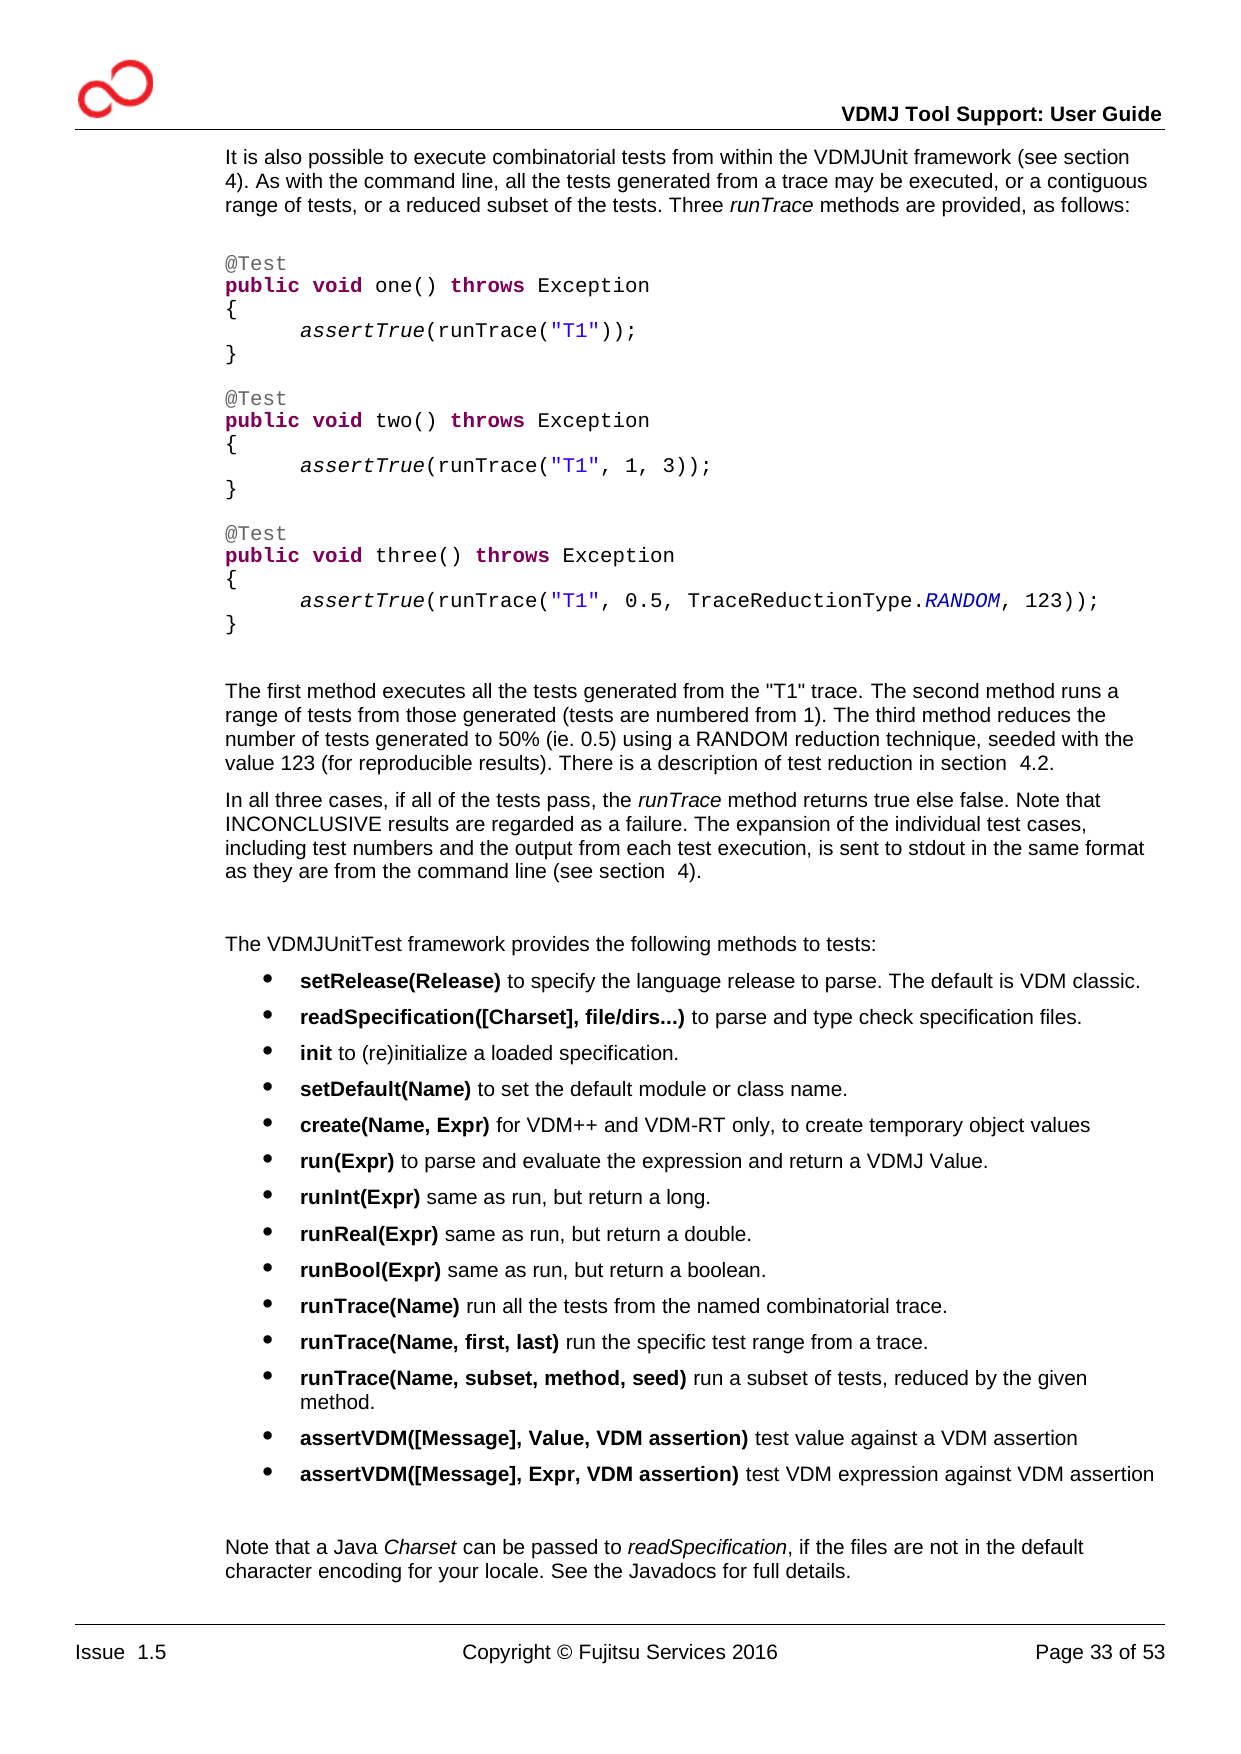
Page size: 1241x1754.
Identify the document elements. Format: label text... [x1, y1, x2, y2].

list init to (re)initialize a loaded specification. [262, 1041, 1165, 1065]
text } [225, 612, 1165, 634]
list run(Expr) to parse and evaluate the expression and return a VDMJ Value. [262, 1150, 1165, 1173]
list setDefault(Name) to set the default module or class name. [262, 1077, 1165, 1101]
list runInt(Expr) same as run, but return a long. [262, 1186, 1165, 1209]
text assertTrue(runTrace("T1", 0.5, TraceReductionType.RANDOM, 123)); [225, 589, 1165, 612]
list runBool(Expr) same as run, but return a boolean. [262, 1258, 1165, 1282]
text The first method executes all the tests generated from the "T1" trace. The second method runs a range of tests from those generated (tests are numbered from 1). The third method reduces the number of tests generated to 50% (ie. 0.5) using a RANDOM reduction technique, seeded with the value 123 (for reproducible results). There is a description of test reduction in section 4.2. [225, 679, 1165, 775]
text public void two() throws Exception [225, 409, 1165, 432]
text public void one() throws Exception [225, 274, 1165, 297]
list create(Name, Expr) for VDM++ and VDM-RT only, to create temporary object values [262, 1114, 1165, 1137]
text @Test [225, 252, 1165, 274]
list assertVDM([Message], Value, VDM assertion) test value against a VDM assertion [262, 1426, 1165, 1450]
list assertVDM([Message], Expr, VDM assertion) test VDM expression against VDM assertion [262, 1463, 1165, 1486]
text It is also possible to execute combinatorial tests from within the VDMJUnit framework (see section 4). As with the command line, all the tests generated from a trace may be executed, or a contiguous range of tests, or a reduced subset of the tests. Three runTrace methods are provided, as follows: [225, 145, 1165, 217]
list readSpecification([Charset], file/dirs...) to parse and type check specification files. [262, 1005, 1165, 1029]
picture [78, 52, 153, 128]
text assertTrue(runTrace("T1", 1, 3)); [225, 454, 1165, 477]
text } [225, 477, 1165, 499]
list setRelease(Release) to specify the language release to parse. The default is VDM classic. [262, 969, 1165, 993]
text @Test [225, 522, 1165, 544]
list runTrace(Name) run all the tests from the named combinatorial trace. [262, 1294, 1165, 1318]
list runReal(Expr) same as run, but return a double. [262, 1222, 1165, 1246]
text In all three cases, if all of the tests pass, the runTrace method returns true else false. Note that INCONCLUSIVE results are regarded as a failure. The expansion of the individual test cases, including test numbers and the output from each test execution, is sent to stdout in the same format as they are from the command line (see section 4). [225, 788, 1165, 884]
text assertTrue(runTrace("T1")); [225, 319, 1165, 342]
text @Test [225, 387, 1165, 409]
text } [225, 342, 1165, 364]
text { [225, 432, 1165, 454]
text public void three() throws Exception [225, 544, 1165, 567]
text Note that a Java Charset can be passed to readSpecification, if the files are not in the default character encoding for your locale. See the Javadocs for full details. [225, 1535, 1165, 1583]
text The VDMJUnitTest framework provides the following methods to tests: [225, 933, 1165, 957]
text { [225, 567, 1165, 589]
text { [225, 297, 1165, 319]
list runTrace(Name, first, last) run the specific test range from a trace. [262, 1331, 1165, 1354]
list runTrace(Name, subset, method, seed) run a subset of tests, reduced by the given method. [262, 1367, 1165, 1414]
